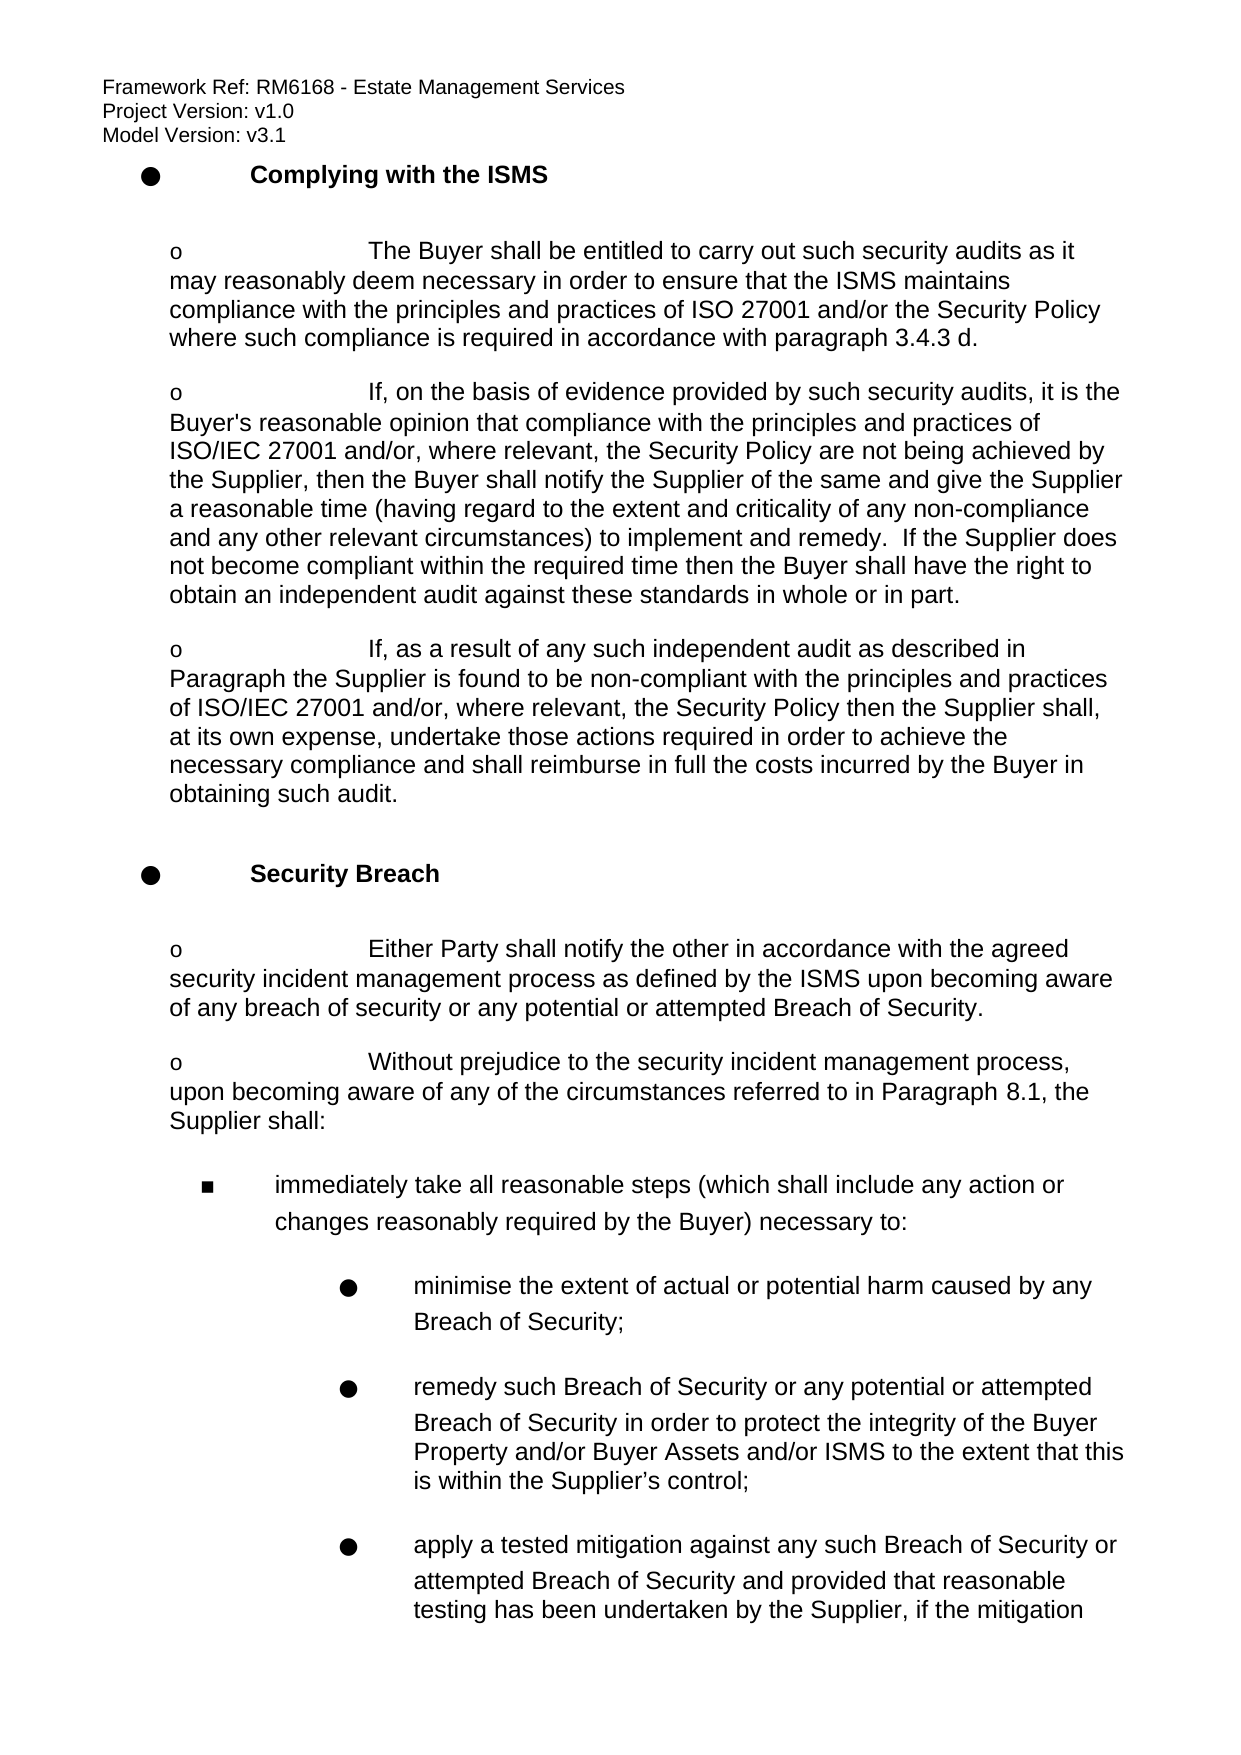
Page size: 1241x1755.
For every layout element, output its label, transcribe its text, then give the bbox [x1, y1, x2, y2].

list Complying with the ISMS [139, 147, 1128, 198]
list The Buyer shall be entitled to carry out such security audits as it may reasonably deem necessary in order to ensure that the ISMS maintains compliance with the principles and practices of ISO 27001 and/or the Security Policy where such compliance is required in accordance with paragraph 3.4.3 d. [169, 236, 1128, 352]
list immediately take all reasonable steps (which shall include any action or changes reasonably required by the Buyer) necessary to: [199, 1160, 1128, 1235]
list Without prejudice to the security incident management process, upon becoming aware of any of the circumstances referred to in Paragraph 8.1, the Supplier shall: [169, 1047, 1128, 1135]
list remedy such Breach of Security or any potential or attempted Breach of Security in order to protect the integrity of the Buyer Property and/or Buyer Assets and/or ISMS to the extent that this is within the Supplier’s control; [338, 1361, 1128, 1494]
list If, as a result of any such independent audit as described in Paragraph the Supplier is found to be non-compliant with the principles and practices of ISO/IEC 27001 and/or, where relevant, the Security Policy then the Supplier shall, at its own expense, undertake those actions required in order to achieve the necessary compliance and shall reimburse in full the costs incurred by the Buyer in obtaining such audit. [169, 634, 1128, 808]
list minimise the extent of actual or potential harm caused by any Breach of Security; [338, 1260, 1128, 1336]
list Security Breach [139, 845, 1128, 897]
list apply a tested mitigation against any such Breach of Security or attempted Breach of Security and provided that reasonable testing has been undertaken by the Supplier, if the mitigation [338, 1519, 1128, 1624]
list Either Party shall notify the other in accordance with the agreed security incident management process as defined by the ISMS upon becoming aware of any breach of security or any potential or attempted Breach of Security. [169, 934, 1128, 1022]
list If, on the basis of evidence provided by such security audits, it is the Buyer's reasonable opinion that compliance with the principles and practices of ISO/IEC 27001 and/or, where relevant, the Security Policy are not being achieved by the Supplier, then the Buyer shall notify the Supplier of the same and give the Supplier a reasonable time (having regard to the extent and criticality of any non-compliance and any other relevant circumstances) to implement and remedy. If the Supplier does not become compliant within the required time then the Buyer shall have the right to obtain an independent audit against these standards in whole or in part. [169, 377, 1128, 609]
